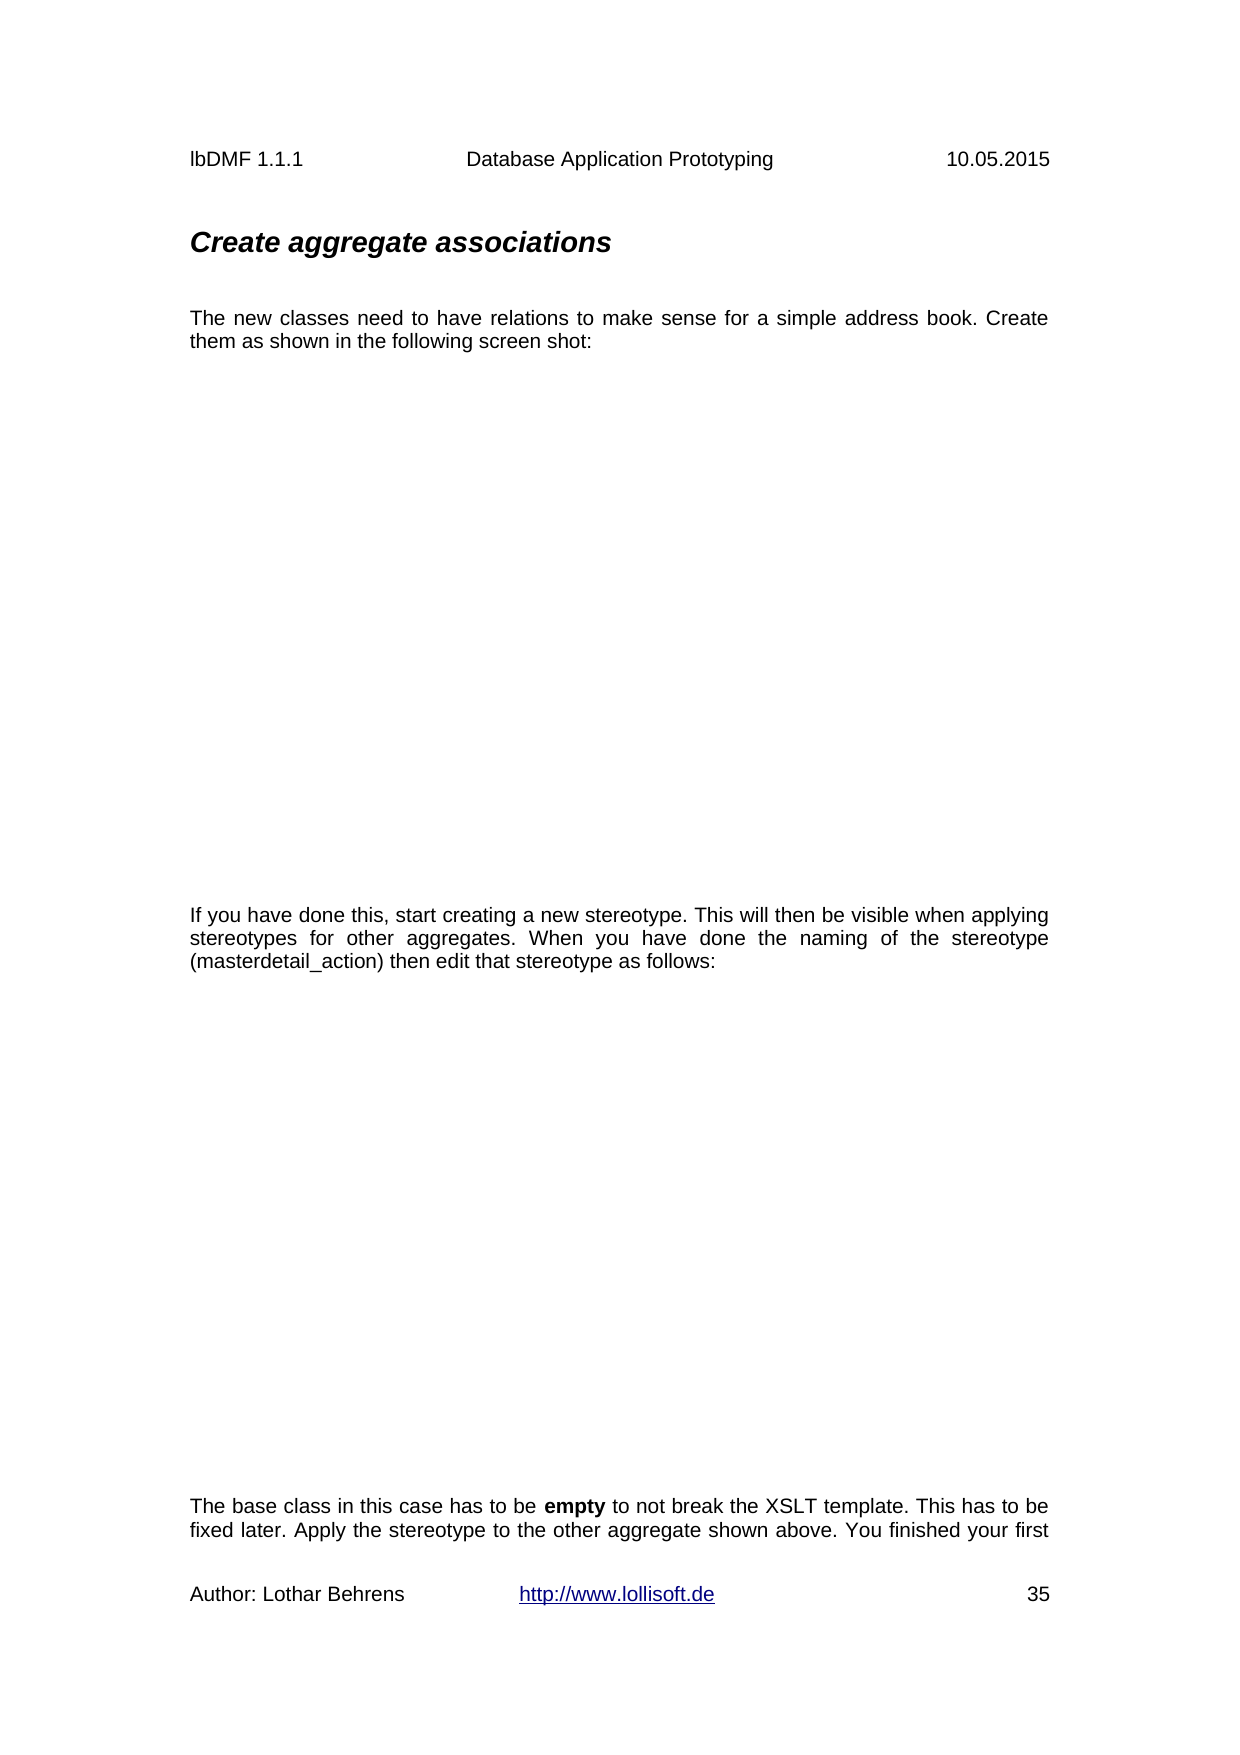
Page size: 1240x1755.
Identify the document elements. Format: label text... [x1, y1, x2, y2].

subtitle Create aggregate associations [189, 226, 1050, 258]
text The base class in this case has to be empty to not break the XSLT template. This has to be fixed later. Apply the stereotype to the other aggregate shown above. You finished your first [189, 1495, 1050, 1541]
text The new classes need to have relations to make sense for a simple address book. Create them as shown in the following screen shot: [189, 306, 1050, 353]
text If you have done this, start creating a new stereotype. This will then be visible when applying stereotypes for other aggregates. When you have done the naming of the stereotype (masterdetail_action) then edit that stereotype as follows: [189, 903, 1050, 973]
